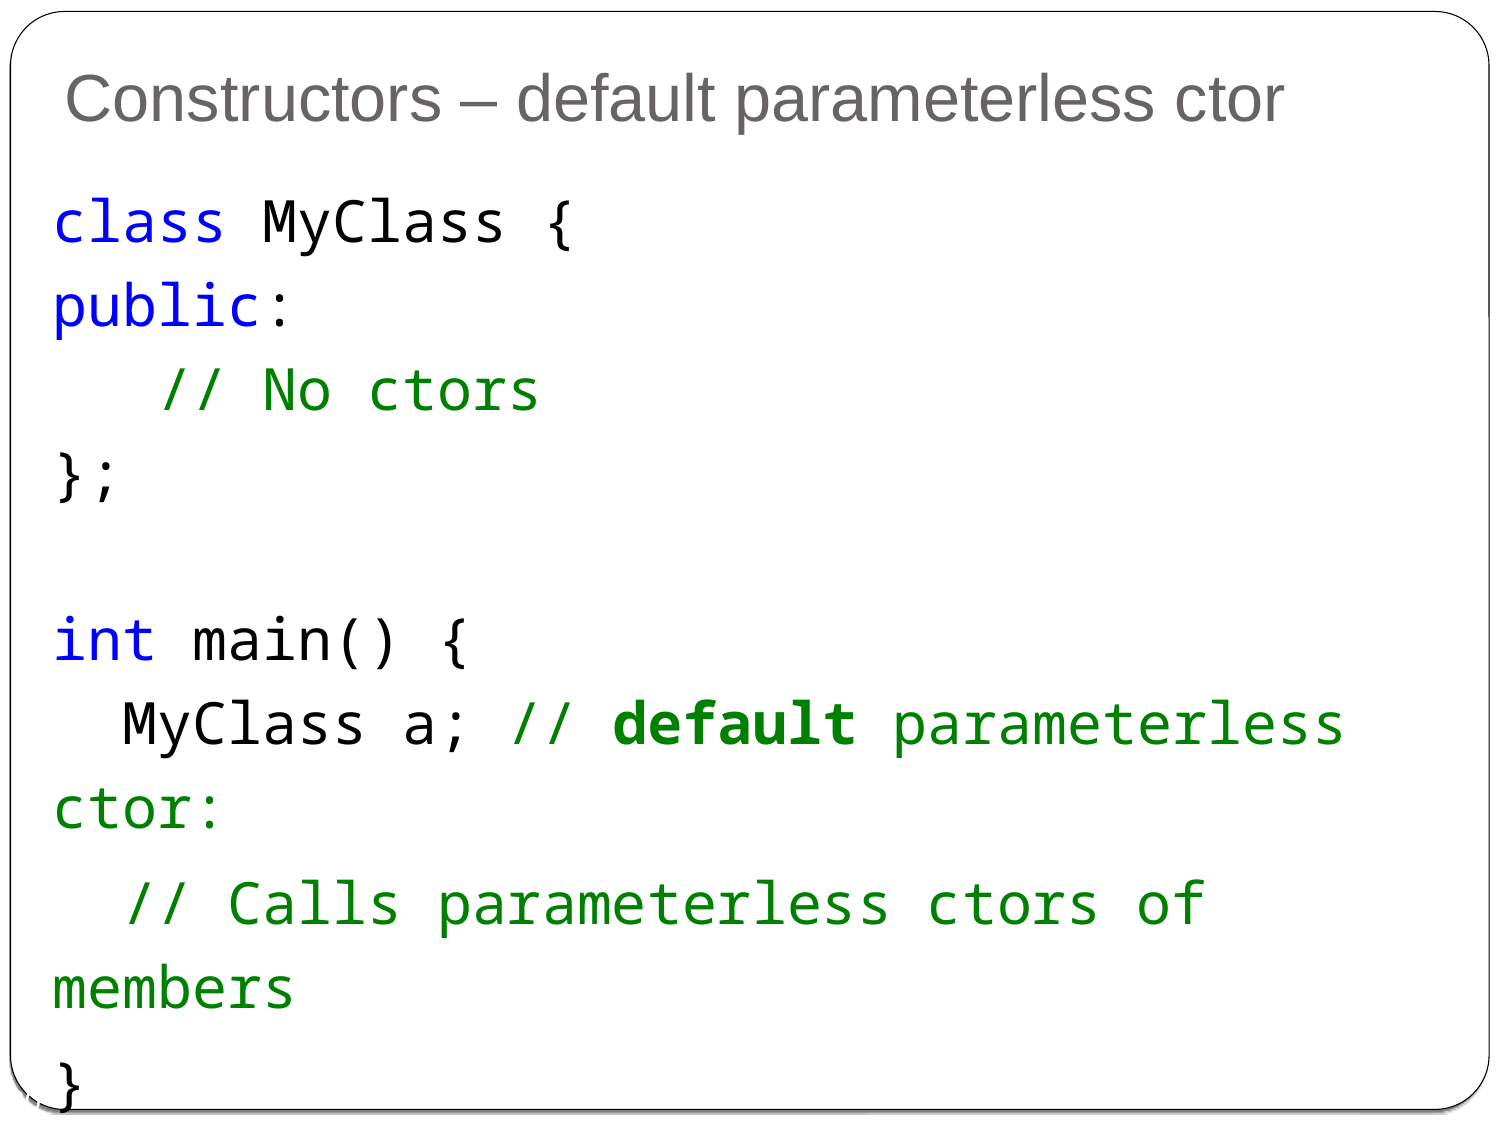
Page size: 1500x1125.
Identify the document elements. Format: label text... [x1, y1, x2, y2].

title Constructors – default parameterless ctor [50, 24, 1450, 150]
slide_number [0, 1074, 50, 1125]
list class MyClass { public: // No ctors }; int main() { MyClass a; // default parameterless ctor: // Calls parameterless ctors of members } [37, 162, 1463, 1088]
